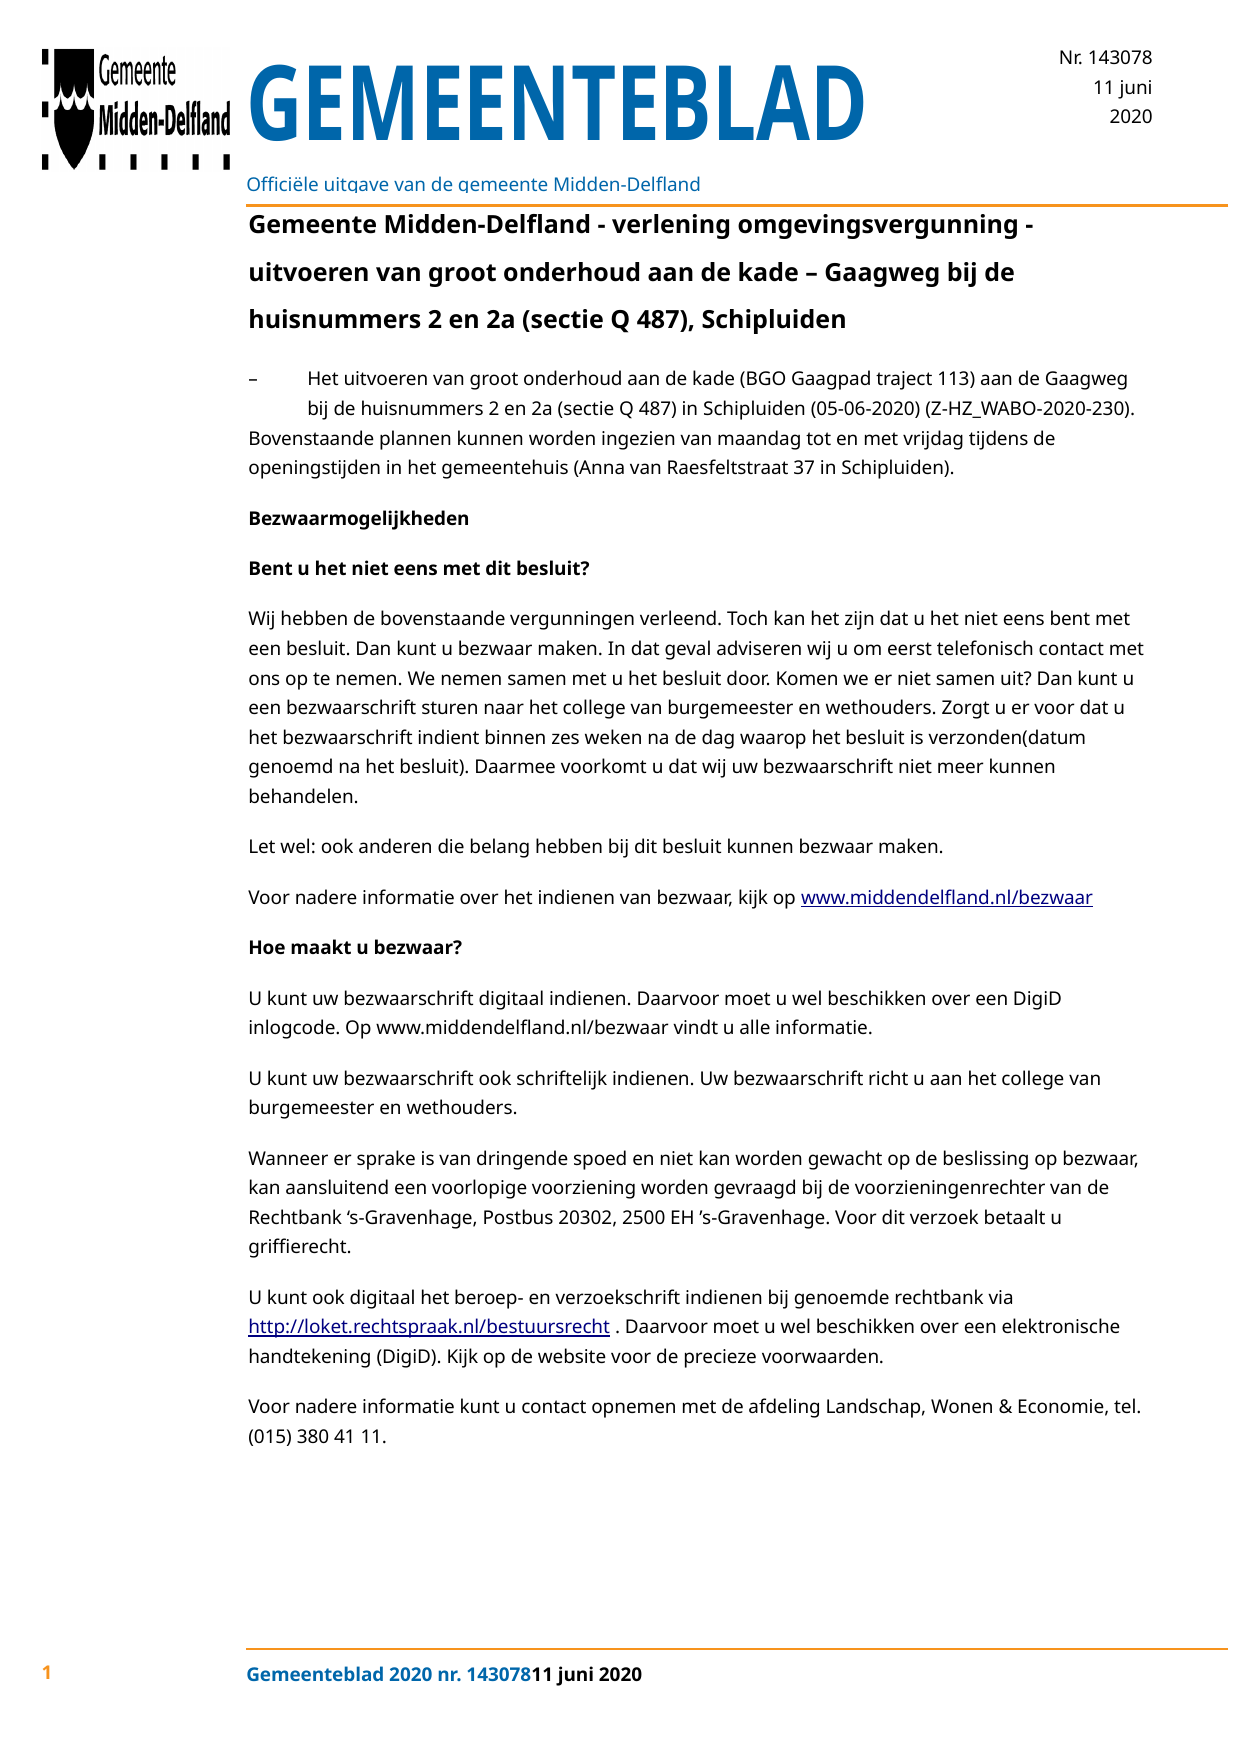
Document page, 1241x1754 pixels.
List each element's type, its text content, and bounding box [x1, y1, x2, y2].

text Voor nadere informatie kunt u contact opnemen met de afdeling Landschap, Wonen & Economie, tel. (015) 380 41 11. [248, 1393, 1152, 1449]
text U kunt uw bezwaarschrift digitaal indienen. Daarvoor moet u wel beschikken over een DigiD inlogcode. Op www.middendelfland.nl/bezwaar vindt u alle informatie. [248, 985, 1152, 1040]
picture [41, 47, 231, 172]
text U kunt ook digitaal het beroep- en verzoekschrift indienen bij genoemde rechtbank via http://loket.rechtspraak.nl/bestuursrecht . Daarvoor moet u wel beschikken over een elektronische handtekening (DigiD). Kijk op de website voor de precieze voorwaarden. [248, 1284, 1152, 1369]
text Wanneer er sprake is van dringende spoed en niet kan worden gewacht op de beslissing op bezwaar, kan aansluitend een voorlopige voorziening worden gevraagd bij de voorzieningenrechter van de Rechtbank ‘s-Gravenhage, Postbus 20302, 2500 EH ’s-Gravenhage. Voor dit verzoek betaalt u griffierecht. [248, 1145, 1152, 1259]
text Hoe maakt u bezwaar? [248, 934, 1152, 960]
text Bezwaarmogelijkheden [248, 505, 1152, 530]
text Bovenstaande plannen kunnen worden ingezien van maandag tot en met vrijdag tijdens de openingstijden in het gemeentehuis (Anna van Raesfeltstraat 37 in Schipluiden). [248, 425, 1152, 480]
text Voor nadere informatie over het indienen van bezwaar, kijk op www.middendelfland.nl/bezwaar [248, 884, 1152, 909]
text Gemeente Midden-Delfland - verlening omgevingsvergunning - uitvoeren van groot onderhoud aan de kade – Gaagweg bij de huisnummers 2 en 2a (sectie Q 487), Schipluiden [248, 207, 1152, 336]
text Let wel: ook anderen die belang hebben bij dit besluit kunnen bezwaar maken. [248, 833, 1152, 859]
list Het uitvoeren van groot onderhoud aan de kade (BGO Gaagpad traject 113) aan de Gaagweg bij de huisnummers 2 en 2a (sectie Q 487) in Schipluiden (05-06-2020) (Z-HZ_WABO-2020-230). [248, 366, 1152, 421]
text Wij hebben de bovenstaande vergunningen verleend. Toch kan het zijn dat u het niet eens bent met een besluit. Dan kunt u bezwaar maken. In dat geval adviseren wij u om eerst telefonisch contact met ons op te nemen. We nemen samen met u het besluit door. Komen we er niet samen uit? Dan kunt u een bezwaarschrift sturen naar het college van burgemeester en wethouders. Zorgt u er voor dat u het bezwaarschrift indient binnen zes weken na de dag waarop het besluit is verzonden(datum genoemd na het besluit). Daarmee voorkomt u dat wij uw bezwaarschrift niet meer kunnen behandelen. [248, 606, 1152, 809]
text Bent u het niet eens met dit besluit? [248, 555, 1152, 581]
text U kunt uw bezwaarschrift ook schriftelijk indienen. Uw bezwaarschrift richt u aan het college van burgemeester en wethouders. [248, 1065, 1152, 1120]
